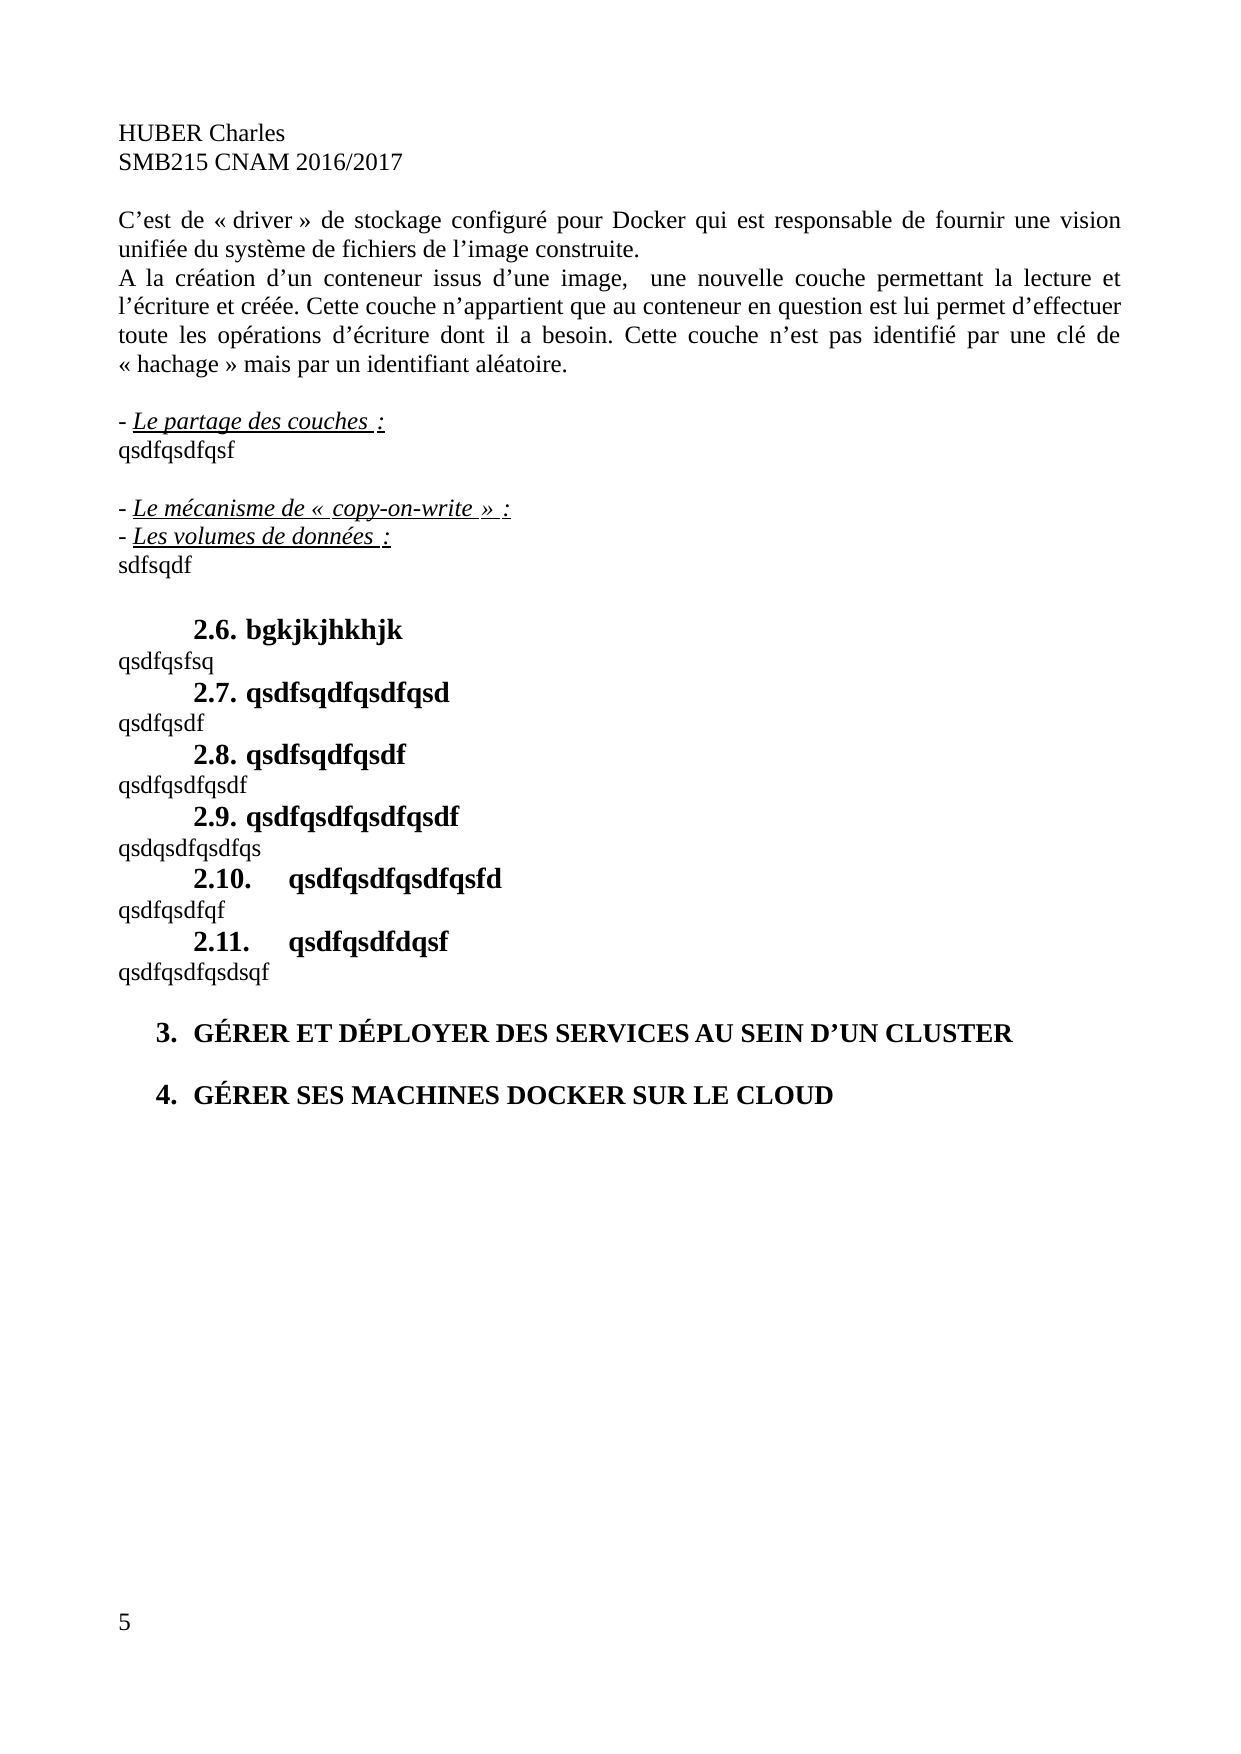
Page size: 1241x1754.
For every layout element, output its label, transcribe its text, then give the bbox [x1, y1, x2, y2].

list qsdfsqdfqsdf [193, 737, 1122, 771]
list qsdfqsdf [118, 708, 1122, 737]
list qsdfqsdfqsdfqsdf [193, 799, 1122, 833]
text - Le partage des couches : [118, 406, 1122, 435]
list qsdfqsfsq [118, 646, 1122, 675]
text - Les volumes de données : [118, 521, 1122, 550]
list qsdfqsdfqf [118, 895, 1122, 924]
text - Le mécanisme de « copy-on-write » : [118, 493, 1122, 521]
list bgkjkjhkhjk [193, 612, 1122, 646]
list qsdfqsdfdqsf [193, 924, 1122, 957]
list qsdfsqdfqsdfqsd [193, 675, 1122, 708]
text C’est de « driver » de stockage configuré pour Docker qui est responsable de fournir une vision unifiée du système de fichiers de l’image construite. [118, 205, 1122, 263]
text sdfsqdf [118, 550, 1122, 579]
list GÉRER SES MACHINES DOCKER SUR LE CLOUD [156, 1077, 1122, 1111]
text qsdfqsdfqsf [118, 435, 1122, 464]
list qsdfqsdfqsdfqsfd [193, 862, 1122, 895]
text A la création d’un conteneur issus d’une image, une nouvelle couche permettant la lecture et l’écriture et créée. Cette couche n’appartient que au conteneur en question est lui permet d’effectuer toute les opérations d’écriture dont il a besoin. Cette couche n’est pas identifié par une clé de « hachage » mais par un identifiant aléatoire. [118, 263, 1122, 378]
list qsdqsdfqsdfqs [118, 833, 1122, 862]
list GÉRER ET DÉPLOYER DES SERVICES AU SEIN D’UN CLUSTER [156, 1015, 1122, 1048]
list qsdfqsdfqsdsqf [118, 957, 1122, 986]
list qsdfqsdfqsdf [118, 771, 1122, 799]
